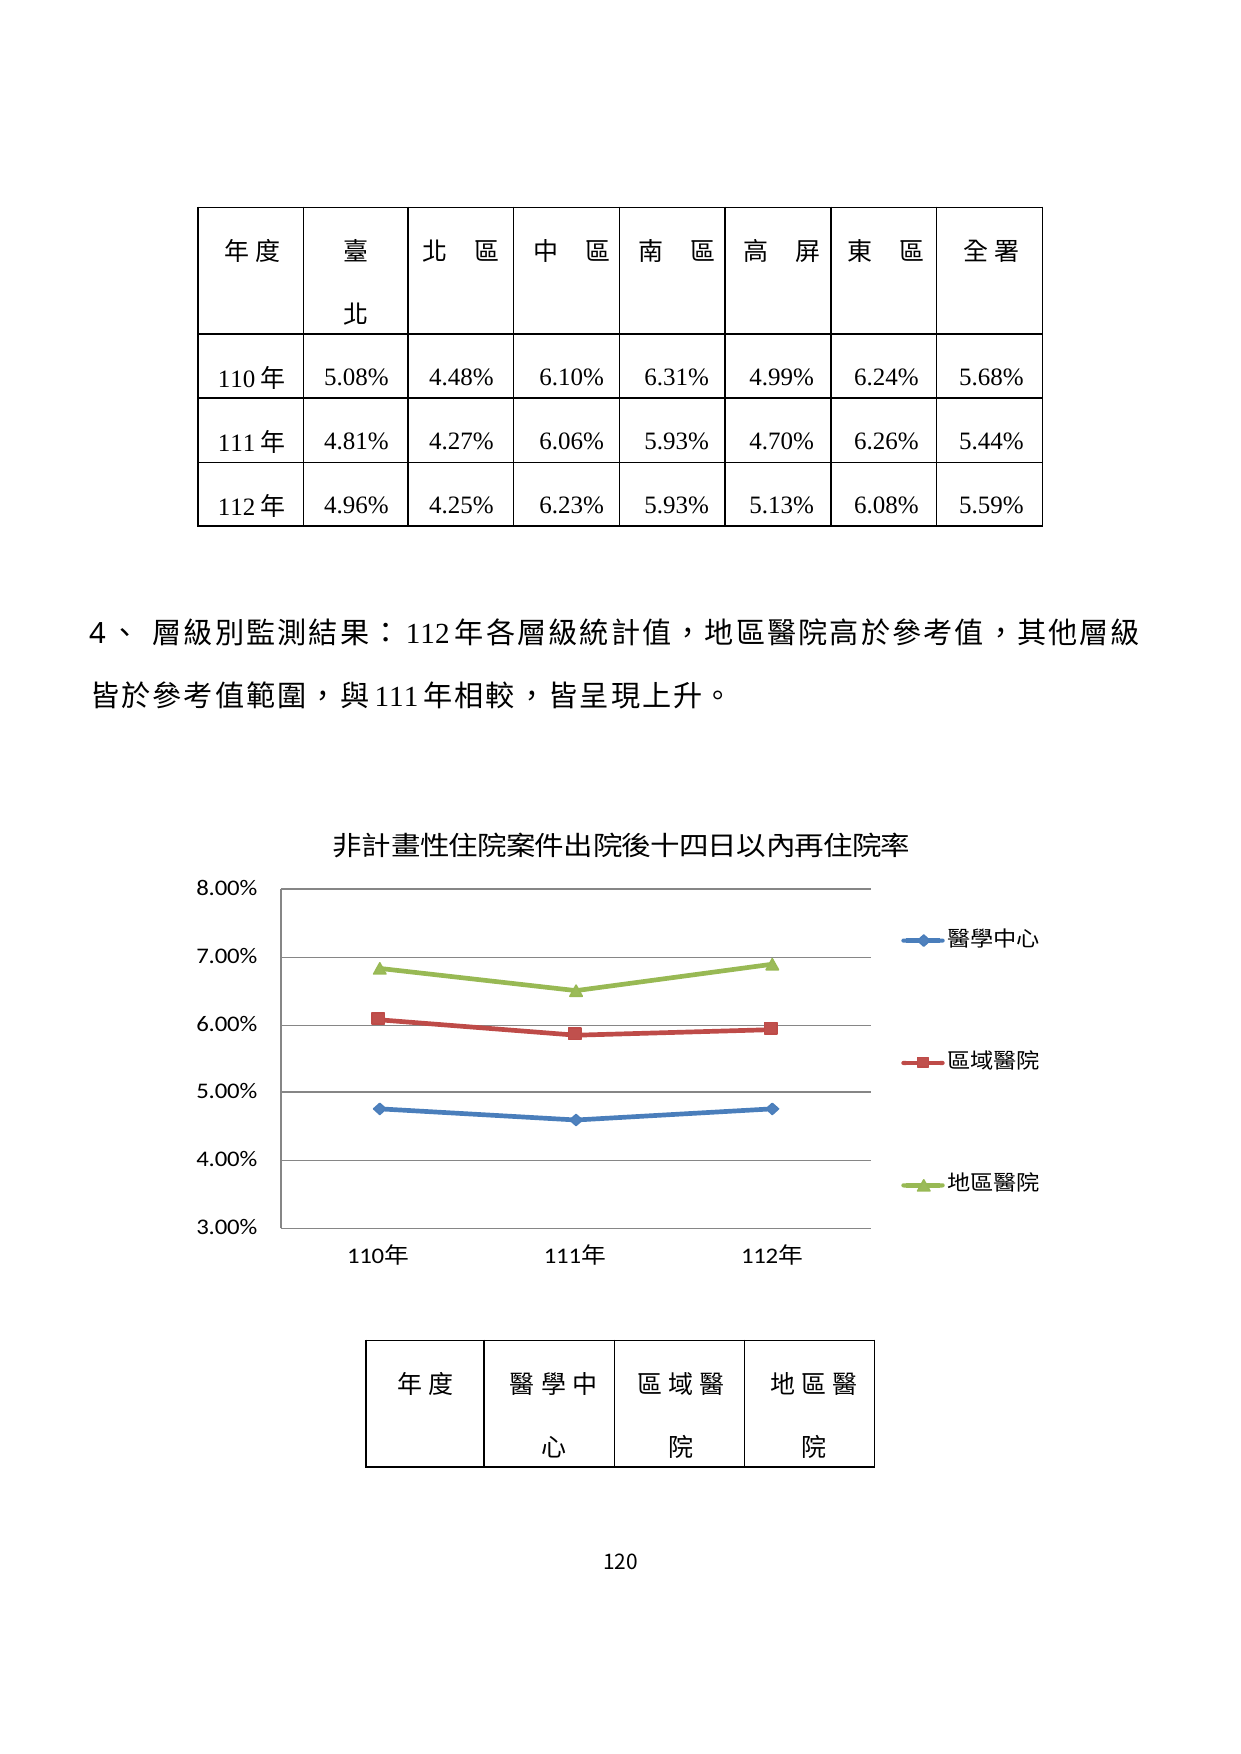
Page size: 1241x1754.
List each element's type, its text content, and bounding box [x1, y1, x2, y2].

table_header 南 區 [620, 208, 724, 333]
table_header 臺 北 [304, 208, 407, 333]
table_cell 5.68% [937, 335, 1042, 397]
table_cell 5.08% [304, 335, 407, 397]
table_header 年度 [199, 208, 303, 333]
table_header 年度 [367, 1341, 483, 1466]
table_cell 6.08% [832, 463, 936, 525]
table_header 區域醫院 [615, 1341, 744, 1466]
table_cell 6.23% [514, 463, 619, 525]
table_cell 4.48% [409, 335, 513, 397]
table_cell 112年 [199, 463, 303, 525]
table_cell 4.81% [304, 399, 407, 461]
table_header 北 區 [409, 208, 513, 333]
table_cell 4.99% [726, 335, 830, 397]
table_header 東 區 [832, 208, 936, 333]
table_header 全署 [937, 208, 1042, 333]
table_header 地區醫院 [745, 1341, 874, 1466]
table_cell 6.24% [832, 335, 936, 397]
table_cell 111年 [199, 399, 303, 461]
table_cell 4.70% [726, 399, 830, 461]
table_header 醫學中心 [485, 1341, 614, 1466]
table_cell 5.93% [620, 463, 724, 525]
table_cell 6.26% [832, 399, 936, 461]
table_header 中 區 [514, 208, 619, 333]
table_cell 4.96% [304, 463, 407, 525]
table_cell 6.06% [514, 399, 619, 461]
table_cell 5.13% [726, 463, 830, 525]
table_header 高 屏 [726, 208, 830, 333]
list 層級別監測結果：112年各層級統計值，地區醫院高於參考值，其他層級皆於參考值範圍，與111年相較，皆呈現上升。 [89, 589, 1145, 777]
table_cell 4.25% [409, 463, 513, 525]
table_cell 5.44% [937, 399, 1042, 461]
table_cell 4.27% [409, 399, 513, 461]
table_cell 6.10% [514, 335, 619, 397]
table_cell 110年 [199, 335, 303, 397]
table_cell 6.31% [620, 335, 724, 397]
table_cell 5.59% [937, 463, 1042, 525]
table_cell 5.93% [620, 399, 724, 461]
